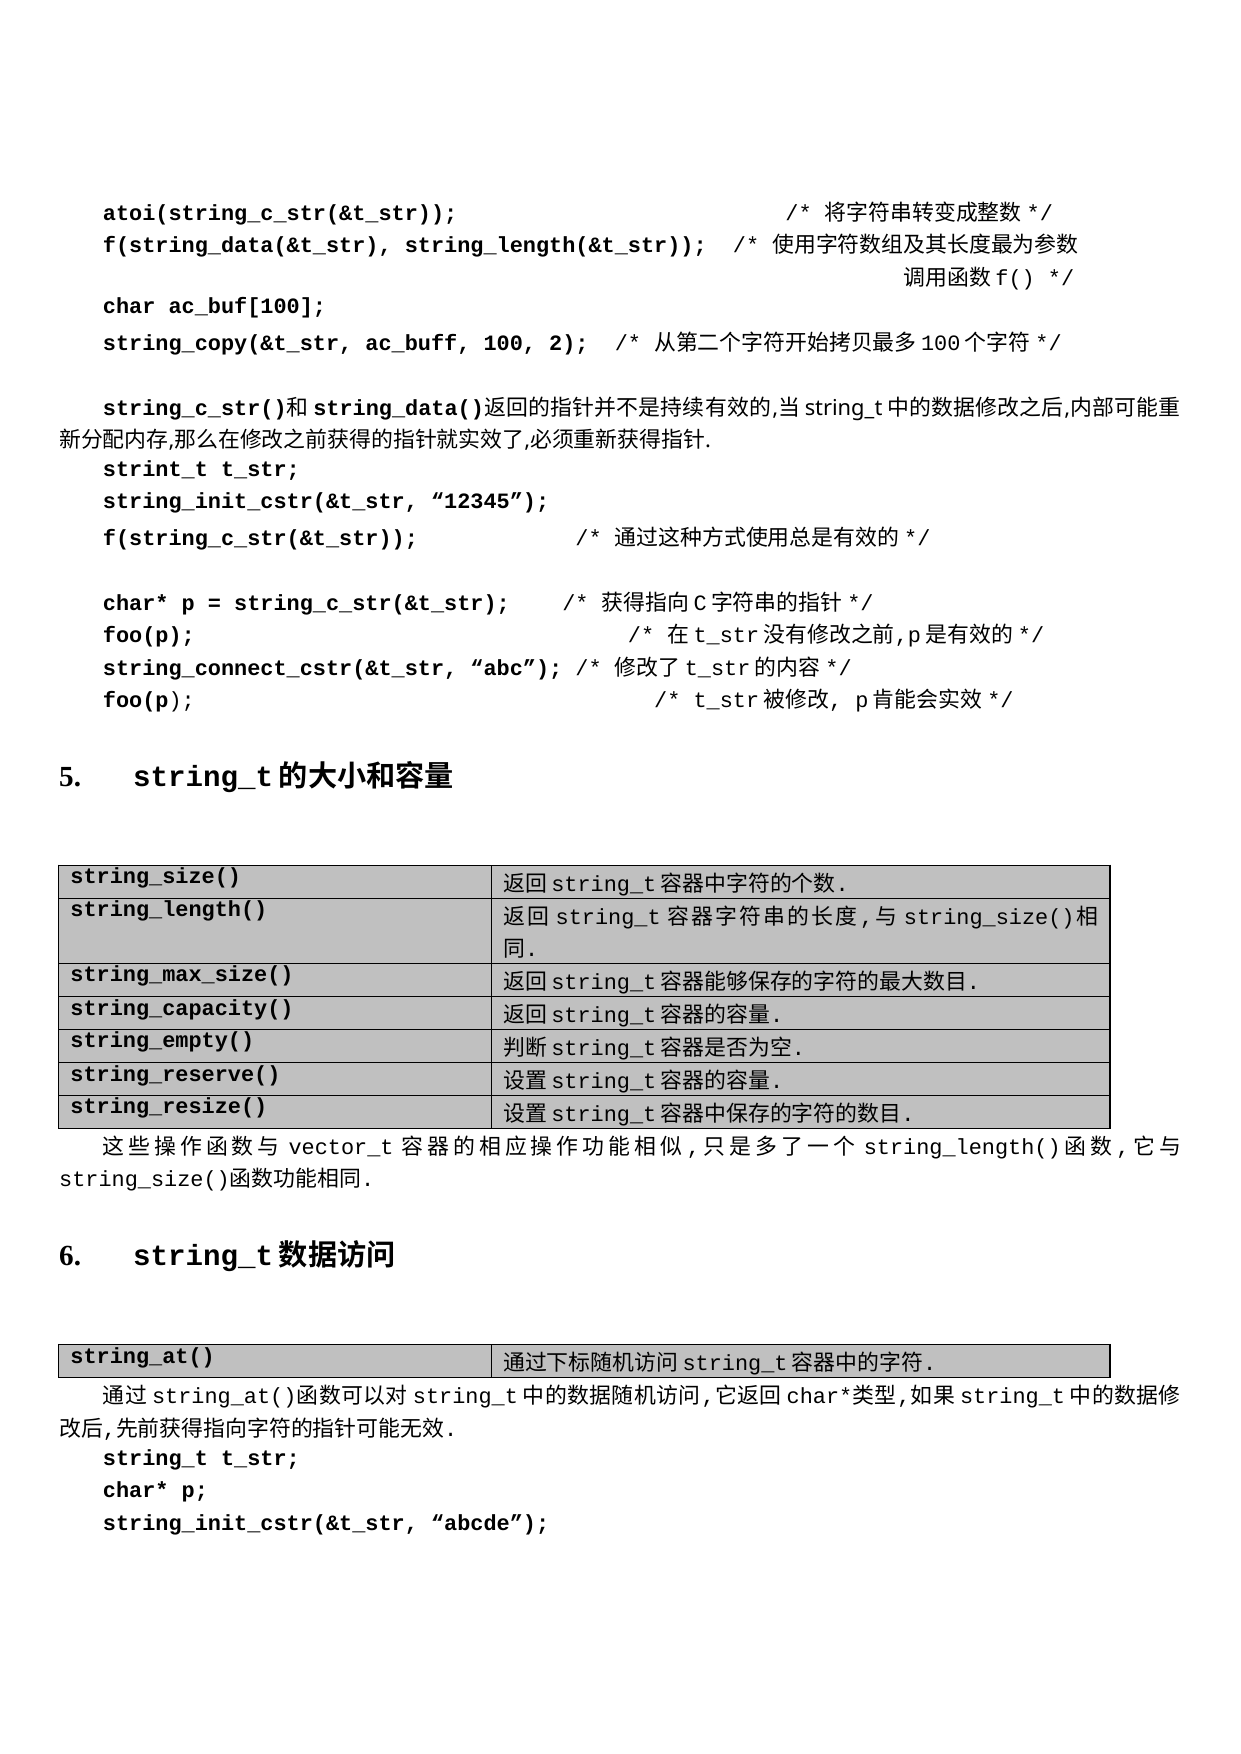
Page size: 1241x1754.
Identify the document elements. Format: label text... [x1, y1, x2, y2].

text string_t t_str; [59, 1443, 1181, 1476]
text string_init_cstr(&t_str, “12345”); [59, 487, 1181, 519]
table_cell string_capacity() [59, 997, 491, 1029]
table_cell string_resize() [59, 1096, 491, 1128]
text f(string_data(&t_str), string_length(&t_str)); /* 使用字符数组及其长度最为参数 [59, 227, 1181, 259]
text foo(p); /* 在t_str没有修改之前,p是有效的 */ [59, 617, 1181, 649]
text string_copy(&t_str, ac_buff, 100, 2); /* 从第二个字符开始拷贝最多100个字符 */ [59, 324, 1181, 357]
subtitle string_t数据访问 [59, 1221, 1181, 1286]
table_cell string_length() [59, 899, 491, 963]
text string_init_cstr(&t_str, “abcde”); [59, 1508, 1181, 1541]
text foo(p); /* t_str被修改, p肯能会实效 */ [59, 682, 1181, 714]
text atoi(string_c_str(&t_str)); /* 将字符串转变成整数 */ [59, 194, 1181, 227]
text 这些操作函数与vector_t容器的相应操作功能相似,只是多了一个string_length()函数,它与string_size()函数功能相同. [59, 1129, 1181, 1194]
table_cell 返回string_t容器字符串的长度,与string_size()相同. [492, 899, 1109, 963]
table_cell string_max_size() [59, 964, 491, 996]
table_cell 设置string_t容器中保存的字符的数目. [492, 1096, 1109, 1128]
table_header 通过下标随机访问string_t容器中的字符. [492, 1345, 1109, 1377]
table_cell 判断string_t容器是否为空. [492, 1030, 1109, 1062]
table_header string_at() [59, 1345, 491, 1377]
table_header string_size() [59, 866, 491, 898]
table_cell string_empty() [59, 1030, 491, 1062]
subtitle string_t的大小和容量 [59, 741, 1181, 806]
text string_connect_cstr(&t_str, “abc”); /* 修改了t_str的内容 */ [59, 649, 1181, 682]
text string_c_str()和string_data()返回的指针并不是持续有效的,当string_t中的数据修改之后,内部可能重新分配内存,那么在修改之前获得的指针就实效了,必须重新获得指针. [59, 389, 1181, 454]
text strint_t t_str; [59, 454, 1181, 487]
text char ac_buf[100]; [59, 292, 1181, 324]
text 通过string_at()函数可以对string_t中的数据随机访问,它返回char*类型,如果string_t中的数据修改后,先前获得指向字符的指针可能无效. [59, 1378, 1181, 1443]
table_cell string_reserve() [59, 1063, 491, 1095]
table_header 返回string_t容器中字符的个数. [492, 866, 1109, 898]
text char* p = string_c_str(&t_str); /* 获得指向C字符串的指针 */ [59, 584, 1181, 617]
text char* p; [59, 1476, 1181, 1508]
table_cell 返回string_t容器的容量. [492, 997, 1109, 1029]
text f(string_c_str(&t_str)); /* 通过这种方式使用总是有效的 */ [59, 519, 1181, 552]
table_cell 返回string_t容器能够保存的字符的最大数目. [492, 964, 1109, 996]
table_cell 设置string_t容器的容量. [492, 1063, 1109, 1095]
text 调用函数f() */ [59, 259, 1181, 292]
